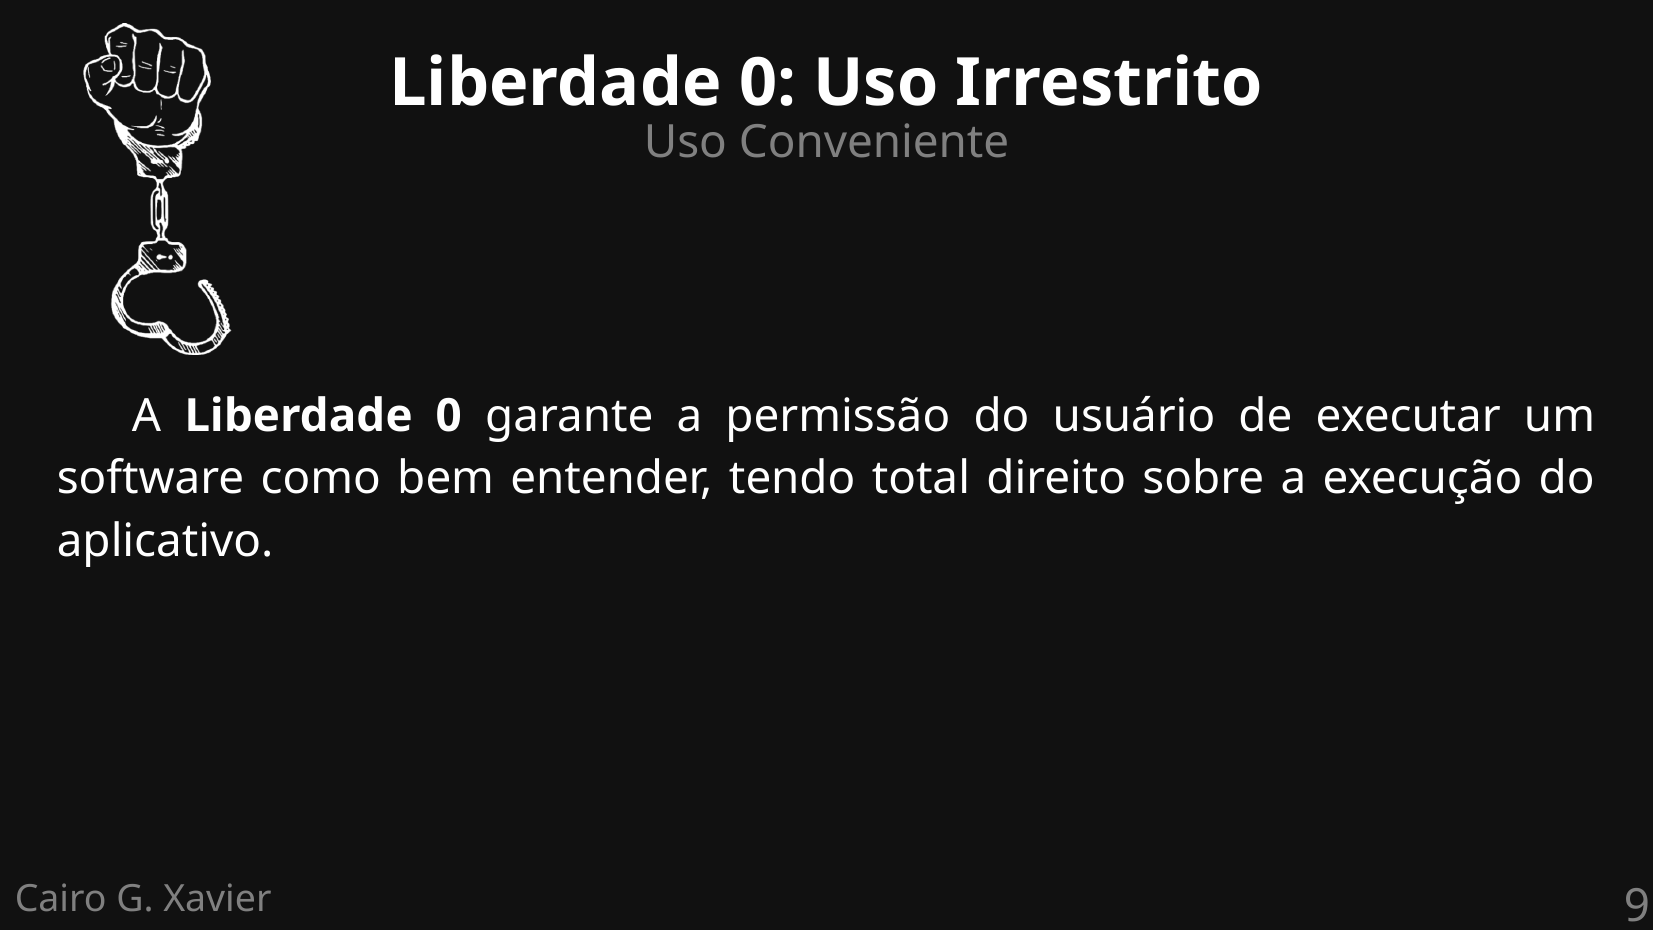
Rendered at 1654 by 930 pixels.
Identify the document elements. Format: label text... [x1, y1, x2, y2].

picture [37, 23, 269, 355]
text_box Cairo G. Xavier [0, 867, 311, 930]
text_box Uso Conveniente [269, 97, 1571, 182]
text_box [1425, 865, 1651, 930]
text_box A Liberdade 0 garante a permissão do usuário de executar um software como bem entender, tendo total direito sobre a execução do aplicativo. [42, 375, 1611, 788]
text_box Liberdade 0: Uso Irrestrito [269, 37, 1571, 97]
